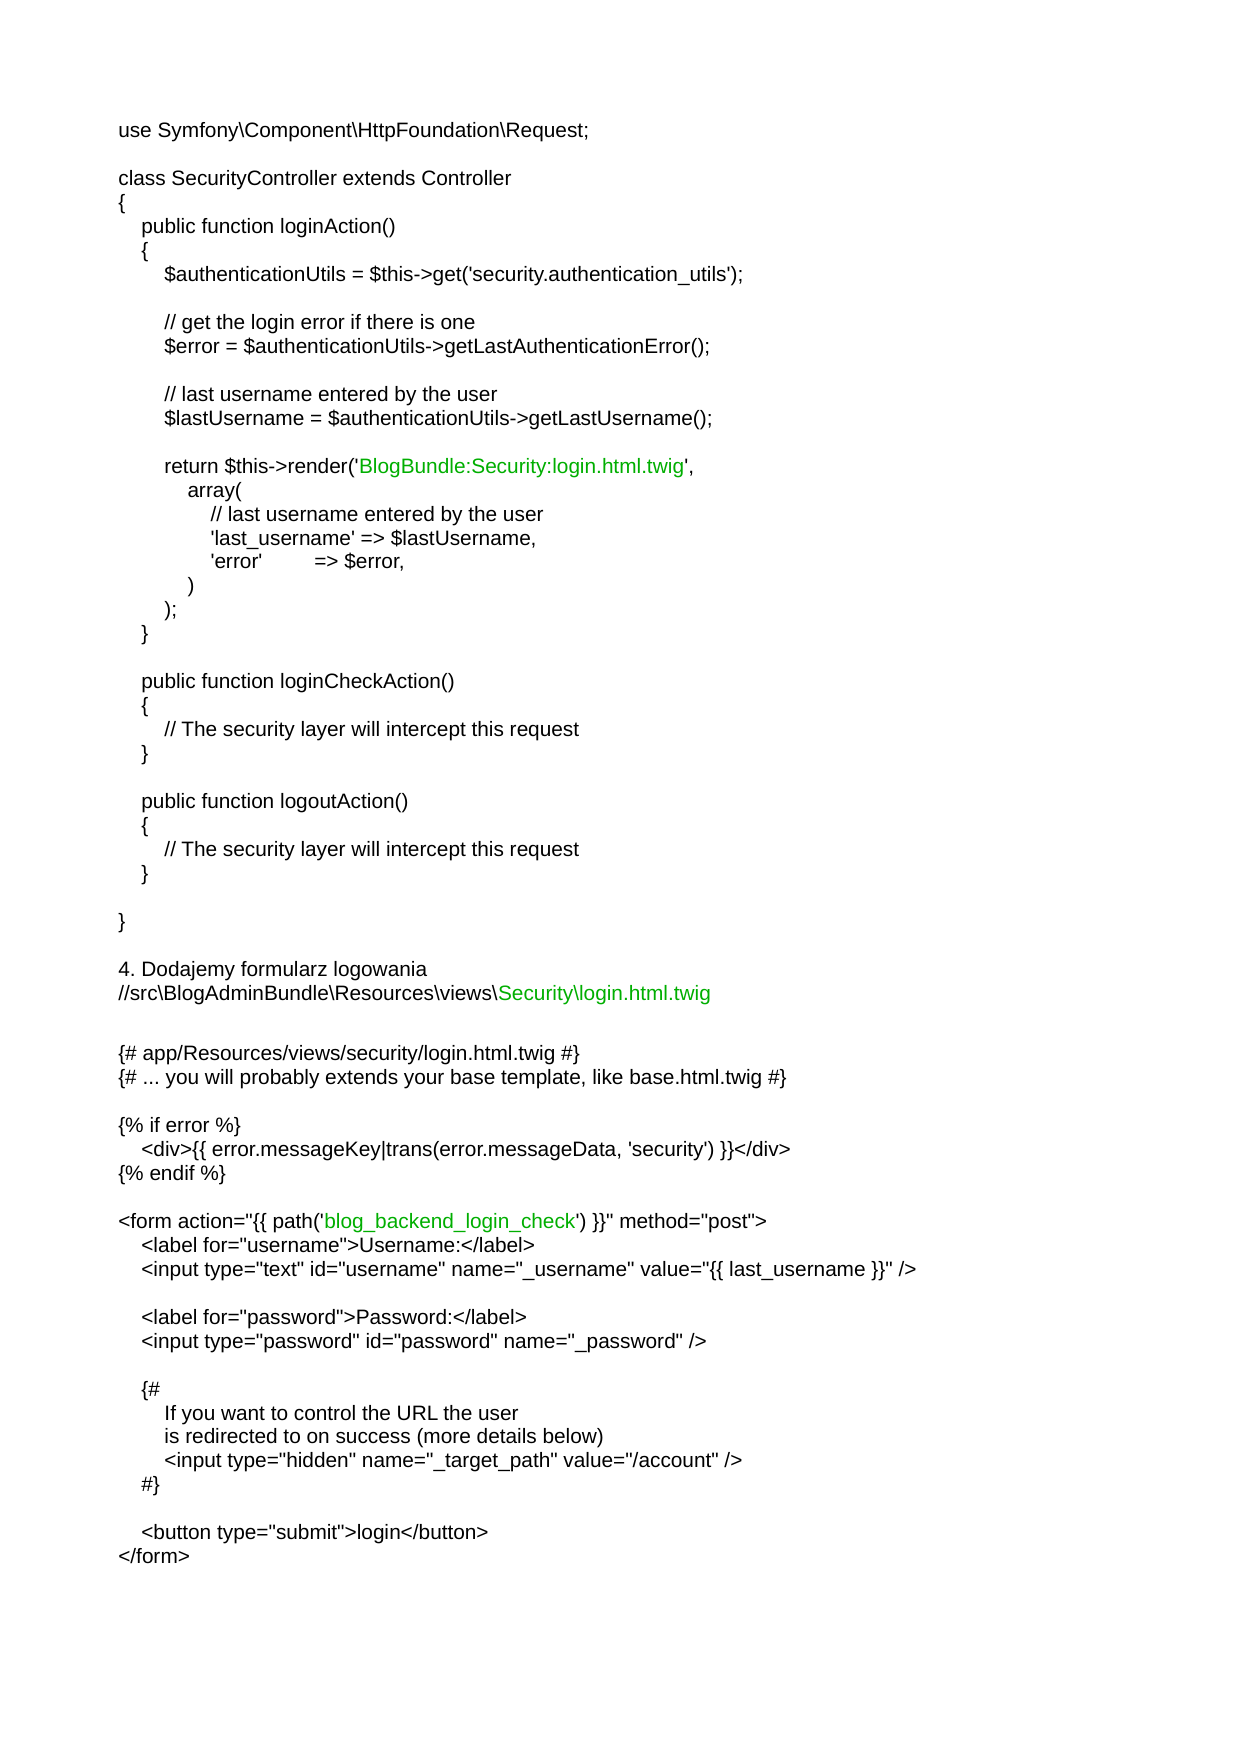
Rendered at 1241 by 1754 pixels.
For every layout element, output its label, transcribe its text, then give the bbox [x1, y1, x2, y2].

text <label for="username">Username:</label> [118, 1233, 1122, 1257]
text // get the login error if there is one [118, 310, 1122, 334]
text public function loginAction() [118, 214, 1122, 238]
text public function logoutAction() [118, 789, 1122, 813]
text } [118, 861, 1122, 885]
text } [118, 621, 1122, 645]
text array( [118, 477, 1122, 501]
text <input type="password" id="password" name="_password" /> [118, 1328, 1122, 1352]
text { [118, 238, 1122, 262]
text $lastUsername = $authenticationUtils->getLastUsername(); [118, 406, 1122, 429]
text // The security layer will intercept this request [118, 837, 1122, 861]
text {# [118, 1376, 1122, 1400]
text <input type="text" id="username" name="_username" value="{{ last_username }}" /> [118, 1257, 1122, 1281]
text {# ... you will probably extends your base template, like base.html.twig #} [118, 1065, 1122, 1089]
text } [118, 741, 1122, 765]
text {% if error %} [118, 1113, 1122, 1137]
text { [118, 190, 1122, 214]
text <div>{{ error.messageKey|trans(error.messageData, 'security') }}</div> [118, 1137, 1122, 1161]
text class SecurityController extends Controller [118, 166, 1122, 190]
text <form action="{{ path('blog_backend_login_check') }}" method="post"> [118, 1209, 1122, 1233]
text // last username entered by the user [118, 382, 1122, 406]
text use Symfony\Component\HttpFoundation\Request; [118, 118, 1122, 142]
text If you want to control the URL the user [118, 1400, 1122, 1424]
text 'error' => $error, [118, 549, 1122, 573]
text {% endif %} [118, 1161, 1122, 1185]
text public function loginCheckAction() [118, 669, 1122, 693]
text // last username entered by the user [118, 501, 1122, 525]
text ); [118, 597, 1122, 621]
text { [118, 693, 1122, 717]
text <button type="submit">login</button> [118, 1520, 1122, 1544]
text // The security layer will intercept this request [118, 717, 1122, 741]
text return $this->render('BlogBundle:Security:login.html.twig', [118, 453, 1122, 477]
text 4. Dodajemy formularz logowania [118, 957, 1122, 981]
text $error = $authenticationUtils->getLastAuthenticationError(); [118, 334, 1122, 358]
text <input type="hidden" name="_target_path" value="/account" /> [118, 1448, 1122, 1472]
text </form> [118, 1544, 1122, 1568]
text $authenticationUtils = $this->get('security.authentication_utils'); [118, 262, 1122, 286]
text <label for="password">Password:</label> [118, 1304, 1122, 1328]
text {# app/Resources/views/security/login.html.twig #} [118, 1041, 1122, 1065]
text } [118, 909, 1122, 933]
text 'last_username' => $lastUsername, [118, 525, 1122, 549]
text is redirected to on success (more details below) [118, 1424, 1122, 1448]
text { [118, 813, 1122, 837]
text //src\BlogAdminBundle\Resources\views\Security\login.html.twig [118, 981, 1122, 1004]
text ) [118, 573, 1122, 597]
text #} [118, 1472, 1122, 1496]
